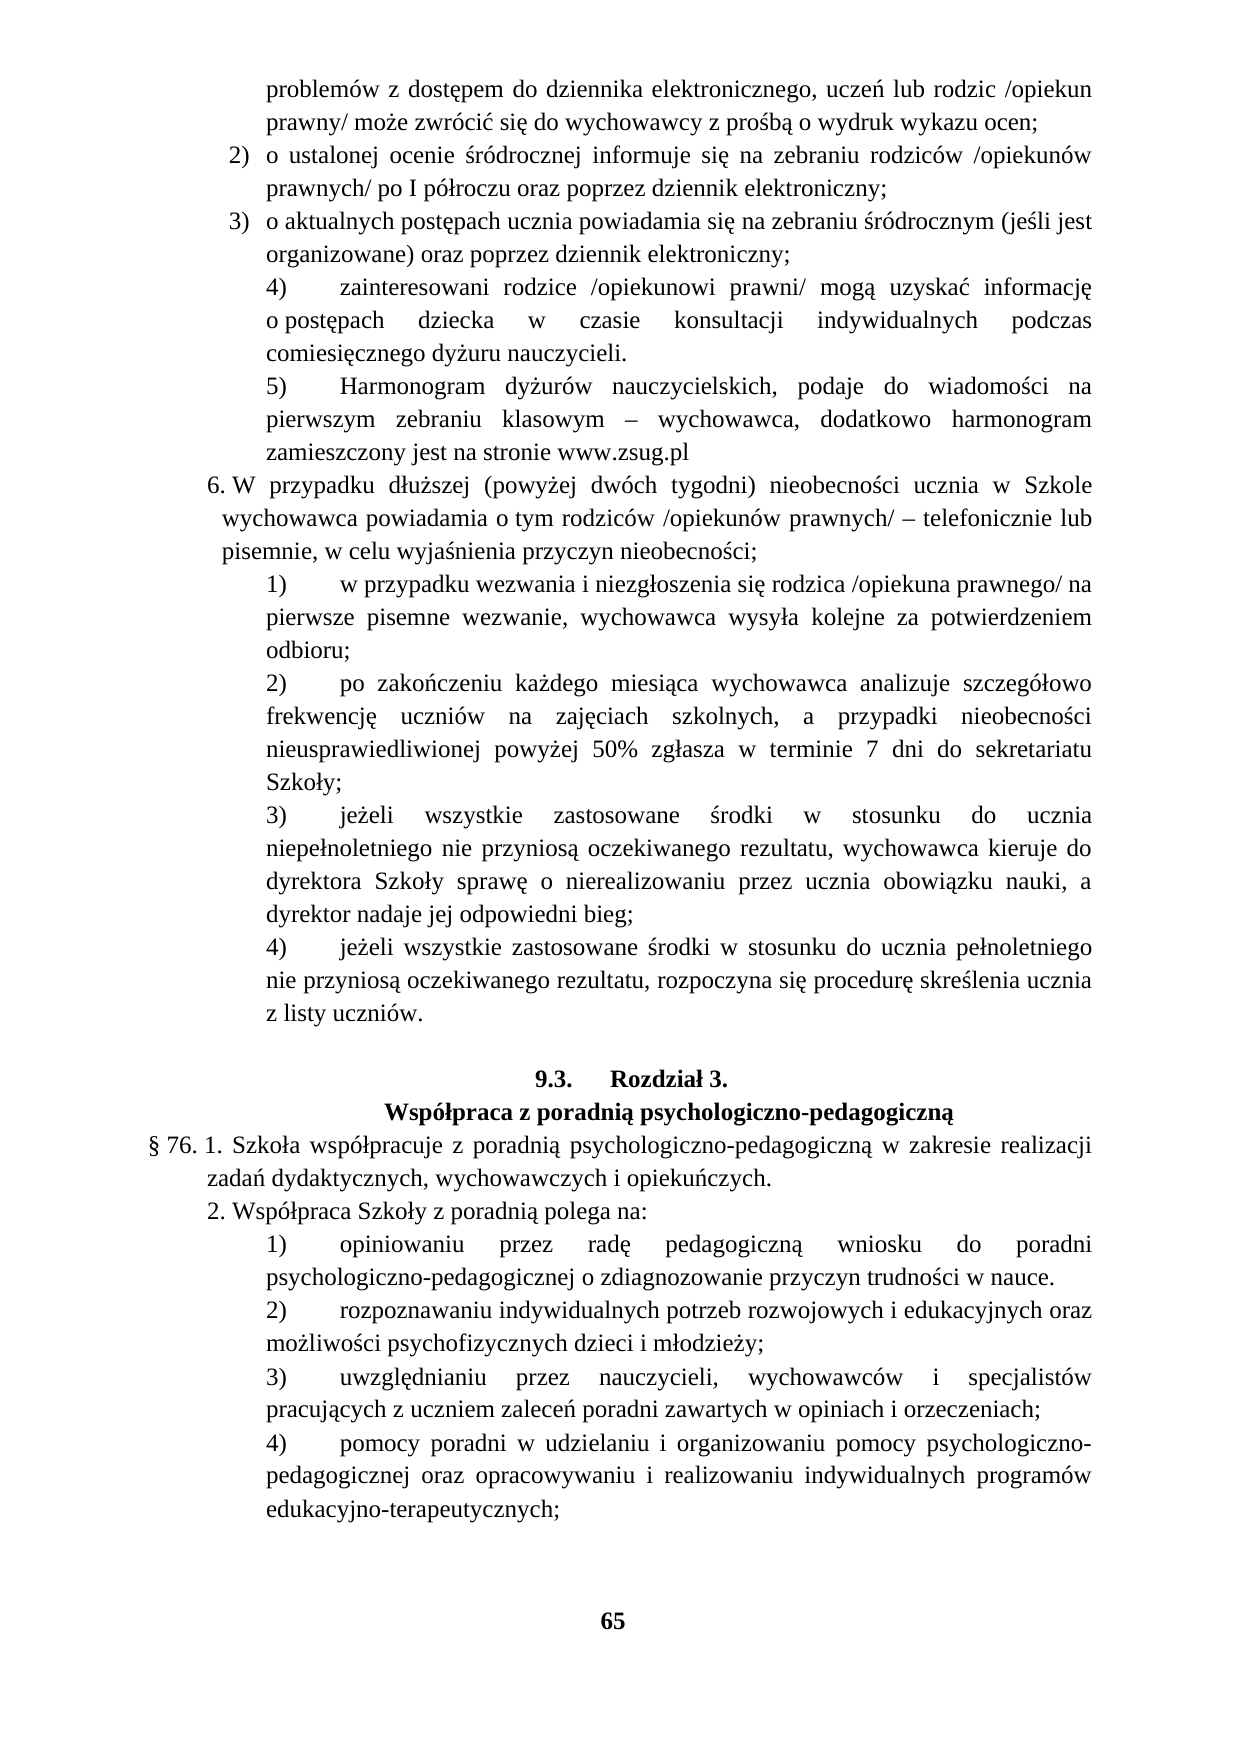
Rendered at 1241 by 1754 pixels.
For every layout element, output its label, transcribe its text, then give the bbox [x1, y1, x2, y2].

list w przypadku wezwania i niezgłoszenia się rodzica /opiekuna prawnego/ na pierwsze pisemne wezwanie, wychowawca wysyła kolejne za potwierdzeniem odbioru; [266, 569, 1093, 664]
list Współpraca Szkoły z poradnią polega na: [133, 1196, 1093, 1225]
list zainteresowani rodzice /opiekunowi prawni/ mogą uzyskać informację o postępach dziecka w czasie konsultacji indywidualnych podczas comiesięcznego dyżuru nauczycieli. [266, 272, 1093, 367]
list po zakończeniu każdego miesiąca wychowawca analizuje szczegółowo frekwencję uczniów na zajęciach szkolnych, a przypadki nieobecności nieusprawiedliwionej powyżej 50% zgłasza w terminie 7 dni do sekretariatu Szkoły; [266, 668, 1093, 796]
list 1. Szkoła współpracuje z poradnią psychologiczno-pedagogiczną w zakresie realizacji zadań dydaktycznych, wychowawczych i opiekuńczych. [148, 1130, 1093, 1192]
list W przypadku dłuższej (powyżej dwóch tygodni) nieobecności ucznia w Szkole wychowawca powiadamia o tym rodziców /opiekunów prawnych/ – telefonicznie lub pisemnie, w celu wyjaśnienia przyczyn nieobecności; [207, 470, 1093, 565]
list rozpoznawaniu indywidualnych potrzeb rozwojowych i edukacyjnych oraz możliwości psychofizycznych dzieci i młodzieży; [266, 1296, 1093, 1357]
subtitle Rozdział 3. Współpraca z poradnią psychologiczno-pedagogiczną [170, 1064, 1093, 1126]
list o aktualnych postępach ucznia powiadamia się na zebraniu śródrocznym (jeśli jest organizowane) oraz poprzez dziennik elektroniczny; [229, 206, 1093, 268]
list problemów z dostępem do dziennika elektronicznego, uczeń lub rodzic /opiekun prawny/ może zwrócić się do wychowawcy z prośbą o wydruk wykazu ocen; [229, 74, 1093, 136]
list opiniowaniu przez radę pedagogiczną wniosku do poradni psychologiczno-pedagogicznej o zdiagnozowanie przyczyn trudności w nauce. [266, 1229, 1093, 1291]
list jeżeli wszystkie zastosowane środki w stosunku do ucznia niepełnoletniego nie przyniosą oczekiwanego rezultatu, wychowawca kieruje do dyrektora Szkoły sprawę o nierealizowaniu przez ucznia obowiązku nauki, a dyrektor nadaje jej odpowiedni bieg; [266, 800, 1093, 928]
list uwzględnianiu przez nauczycieli, wychowawców i specjalistów pracujących z uczniem zaleceń poradni zawartych w opiniach i orzeczeniach; [266, 1362, 1093, 1423]
list pomocy poradni w udzielaniu i organizowaniu pomocy psychologiczno-pedagogicznej oraz opracowywaniu i realizowaniu indywidualnych programów edukacyjno-terapeutycznych; [266, 1428, 1093, 1522]
list jeżeli wszystkie zastosowane środki w stosunku do ucznia pełnoletniego nie przyniosą oczekiwanego rezultatu, rozpoczyna się procedurę skreślenia ucznia z listy uczniów. [266, 932, 1093, 1027]
list o ustalonej ocenie śródrocznej informuje się na zebraniu rodziców /opiekunów prawnych/ po I półroczu oraz poprzez dziennik elektroniczny; [229, 140, 1093, 202]
list Harmonogram dyżurów nauczycielskich, podaje do wiadomości na pierwszym zebraniu klasowym – wychowawca, dodatkowo harmonogram zamieszczony jest na stronie www.zsug.pl [266, 371, 1093, 466]
